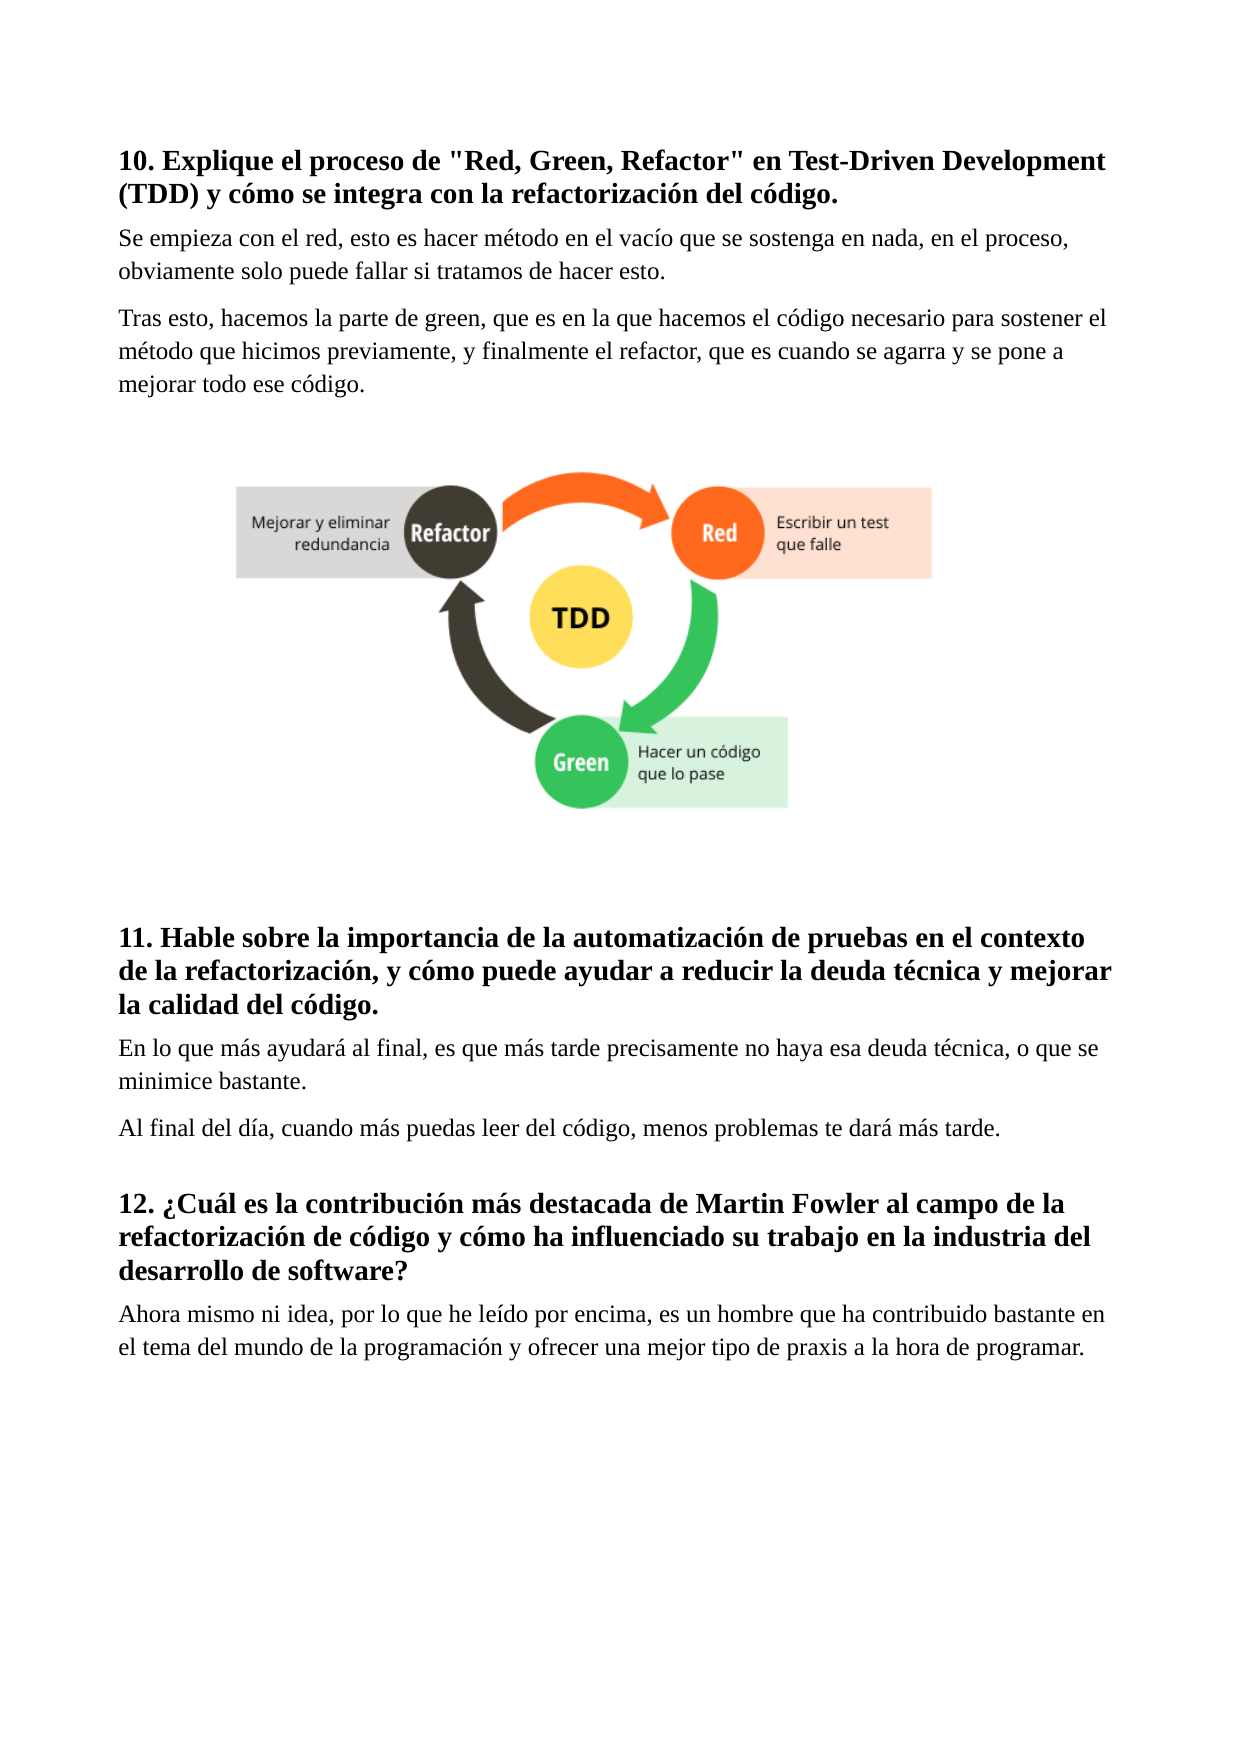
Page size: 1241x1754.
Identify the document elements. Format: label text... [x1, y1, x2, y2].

text Se empieza con el red, esto es hacer método en el vacío que se sostenga en nada, en el proceso, obviamente solo puede fallar si tratamos de hacer esto. [118, 223, 1122, 284]
subtitle 11. Hable sobre la importancia de la automatización de pruebas en el contexto de la refactorización, y cómo puede ayudar a reducir la deuda técnica y mejorar la calidad del código. [118, 920, 1122, 1020]
subtitle 12. ¿Cuál es la contribución más destacada de Martin Fowler al campo de la refactorización de código y cómo ha influenciado su trabajo en la industria del desarrollo de software? [118, 1186, 1122, 1287]
text Ahora mismo ni idea, por lo que he leído por encima, es un hombre que ha contribuido bastante en el tema del mundo de la programación y ofrecer una mejor tipo de praxis a la hora de programar. [118, 1299, 1122, 1361]
text Tras esto, hacemos la parte de green, que es en la que hacemos el código necesario para sostener el método que hicimos previamente, y finalmente el refactor, que es cuando se agarra y se pone a mejorar todo ese código. [118, 303, 1122, 398]
subtitle 10. Explique el proceso de "Red, Green, Refactor" en Test-Driven Development (TDD) y cómo se integra con la refactorización del código. [118, 143, 1122, 210]
text En lo que más ayudará al final, es que más tarde precisamente no haya esa deuda técnica, o que se minimice bastante. [118, 1033, 1122, 1094]
text Al final del día, cuando más puedas leer del código, menos problemas te dará más tarde. [118, 1113, 1122, 1142]
picture [118, 417, 1123, 843]
